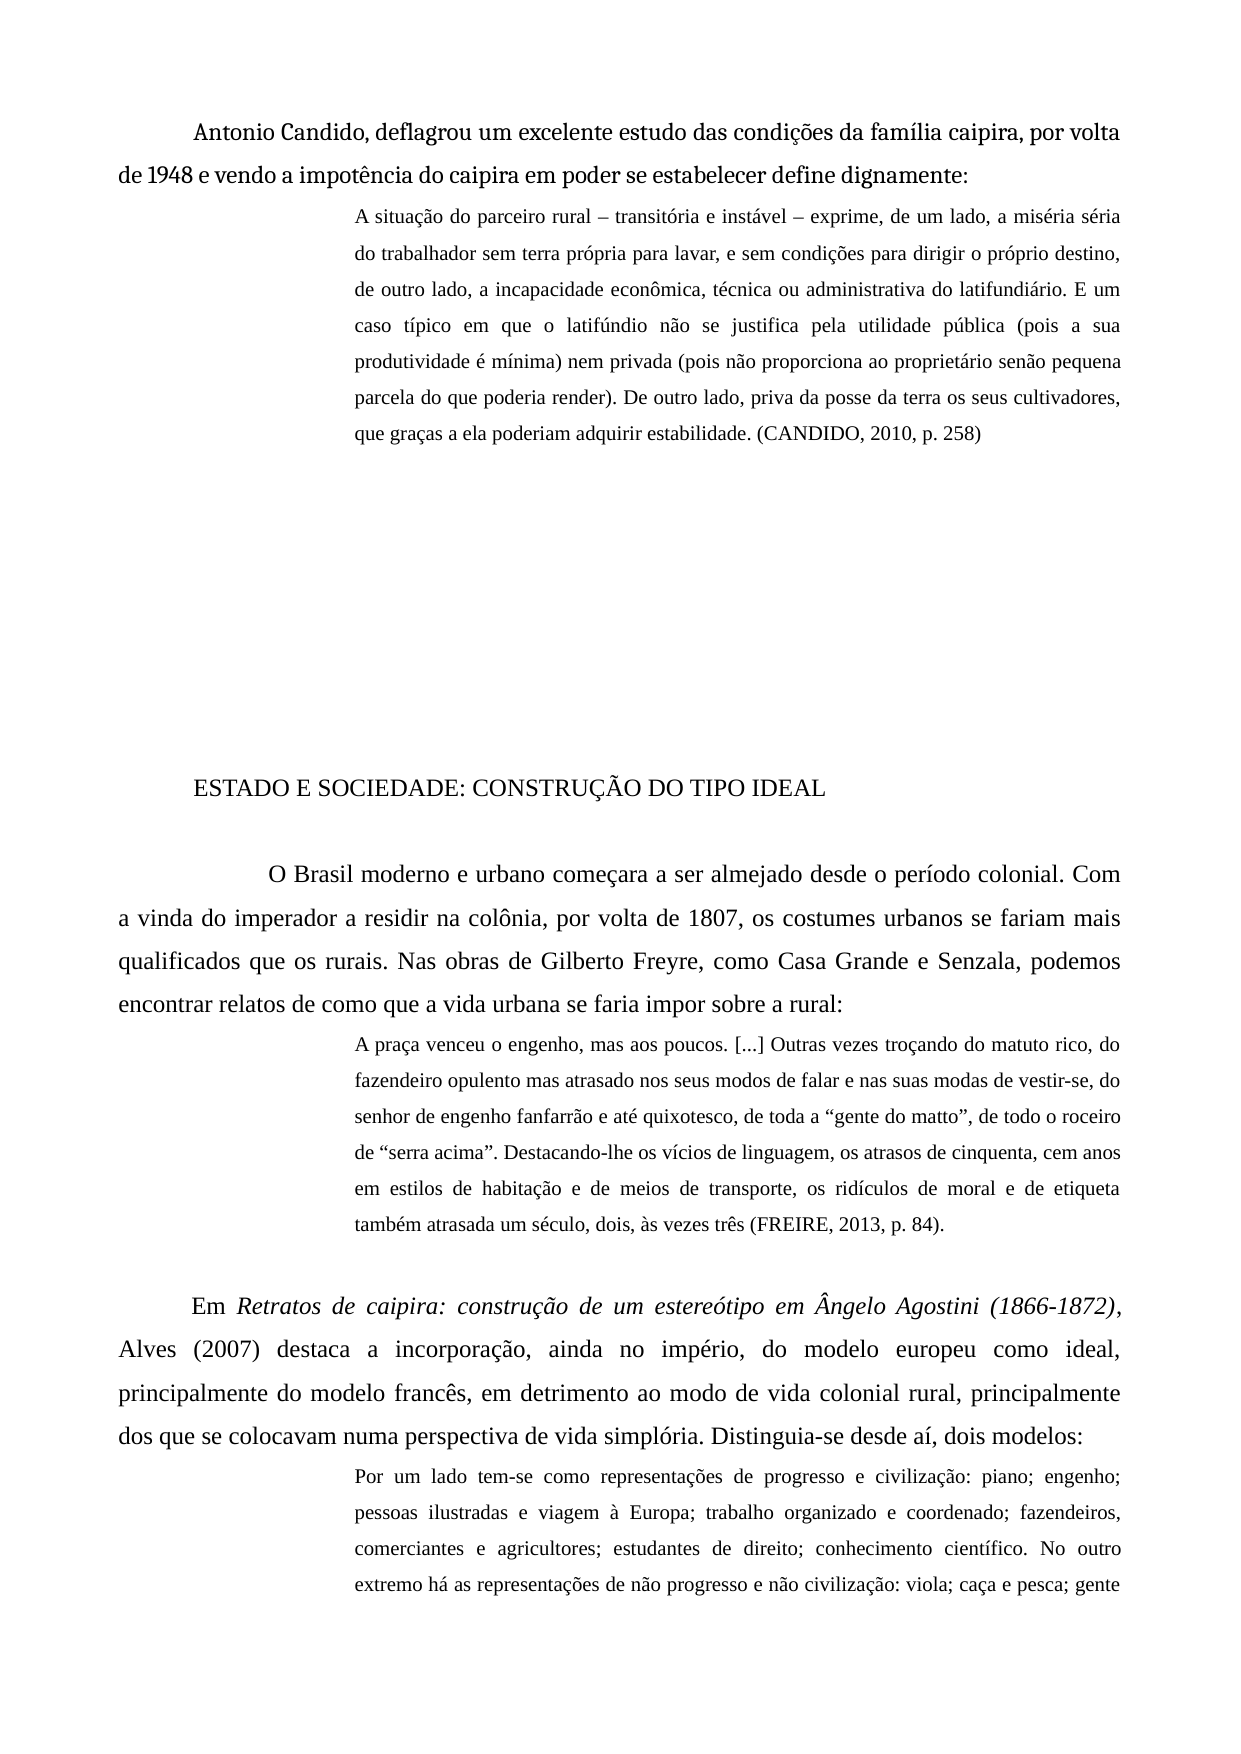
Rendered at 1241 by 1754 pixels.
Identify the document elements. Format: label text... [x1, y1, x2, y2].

text O Brasil moderno e urbano começara a ser almejado desde o período colonial. Com a vinda do imperador a residir na colônia, por volta de 1807, os costumes urbanos se fariam mais qualificados que os rurais. Nas obras de Gilberto Freyre, como Casa Grande e Senzala, podemos encontrar relatos de como que a vida urbana se faria impor sobre a rural: [118, 859, 1122, 1018]
text A situação do parceiro rural – transitória e instável – exprime, de um lado, a miséria séria do trabalhador sem terra própria para lavar, e sem condições para dirigir o próprio destino, de outro lado, a incapacidade econômica, técnica ou administrativa do latifundiário. E um caso típico em que o latifúndio não se justifica pela utilidade pública (pois a sua produtividade é mínima) nem privada (pois não proporciona ao proprietário senão pequena parcela do que poderia render). De outro lado, priva da posse da terra os seus cultivadores, que graças a ela poderiam adquirir estabilidade. (CANDIDO, 2010, p. 258) [354, 204, 1122, 445]
text Em Retratos de caipira: construção de um estereótipo em Ângelo Agostini (1866-1872), Alves (2007) destaca a incorporação, ainda no império, do modelo europeu como ideal, principalmente do modelo francês, em detrimento ao modo de vida colonial rural, principalmente dos que se colocavam numa perspectiva de vida simplória. Distinguia-se desde aí, dois modelos: [118, 1291, 1122, 1449]
text Por um lado tem-se como representações de progresso e civilização: piano; engenho; pessoas ilustradas e viagem à Europa; trabalho organizado e coordenado; fazendeiros, comerciantes e agricultores; estudantes de direito; conhecimento científico. No outro extremo há as representações de não progresso e não civilização: viola; caça e pesca; gente [354, 1464, 1122, 1596]
list ESTADO E SOCIEDADE: CONSTRUÇÃO DO TIPO IDEAL [156, 773, 1122, 802]
text Antonio Candido, deflagrou um excelente estudo das condições da família caipira, por volta de 1948 e vendo a impotência do caipira em poder se estabelecer define dignamente: [118, 118, 1122, 190]
text A praça venceu o engenho, mas aos poucos. [...] Outras vezes troçando do matuto rico, do fazendeiro opulento mas atrasado nos seus modos de falar e nas suas modas de vestir-se, do senhor de engenho fanfarrão e até quixotesco, de toda a “gente do matto”, de todo o roceiro de “serra acima”. Destacando-lhe os vícios de linguagem, os atrasos de cinquenta, cem anos em estilos de habitação e de meios de transporte, os ridículos de moral e de etiqueta também atrasada um século, dois, às vezes três (FREIRE, 2013, p. 84). [354, 1032, 1122, 1236]
